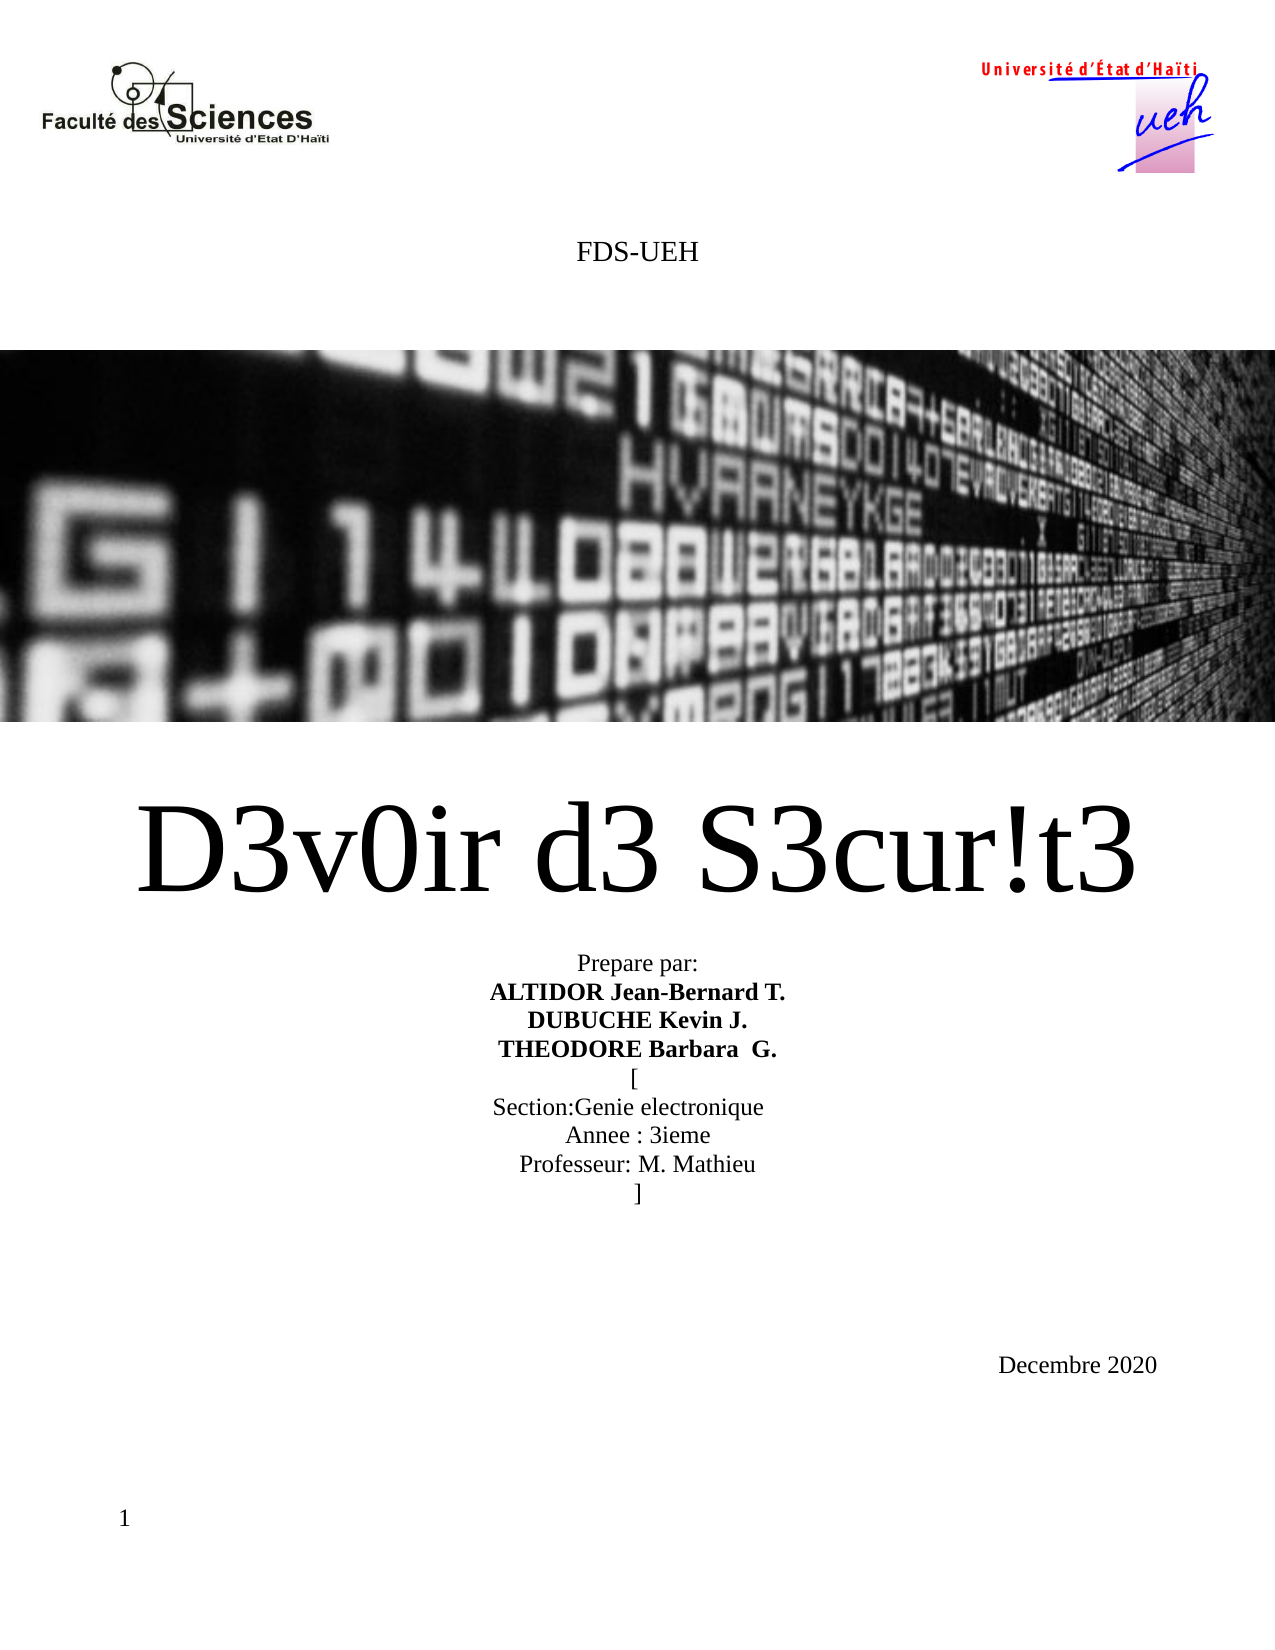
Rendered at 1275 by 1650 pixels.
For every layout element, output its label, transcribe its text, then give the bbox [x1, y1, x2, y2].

text Annee : 3ieme [118, 1120, 1157, 1149]
text FDS-UEH [118, 234, 1157, 267]
picture [0, 350, 1275, 722]
text ALTIDOR Jean-Bernard T. [118, 977, 1157, 1005]
text THEODORE Barbara G. [118, 1034, 1157, 1063]
text DUBUCHE Kevin J. [118, 1005, 1157, 1034]
text Decembre 2020 [118, 1350, 1157, 1379]
picture [981, 59, 1216, 174]
text Professeur: M. Mathieu [118, 1149, 1157, 1178]
text Section:Genie electronique [118, 1092, 1157, 1120]
text ] [118, 1178, 1157, 1207]
text [ [118, 1063, 1157, 1092]
text Prepare par: [118, 948, 1157, 977]
text D3v0ir d3 S3cur!t3 [118, 771, 1157, 919]
picture [35, 44, 337, 164]
